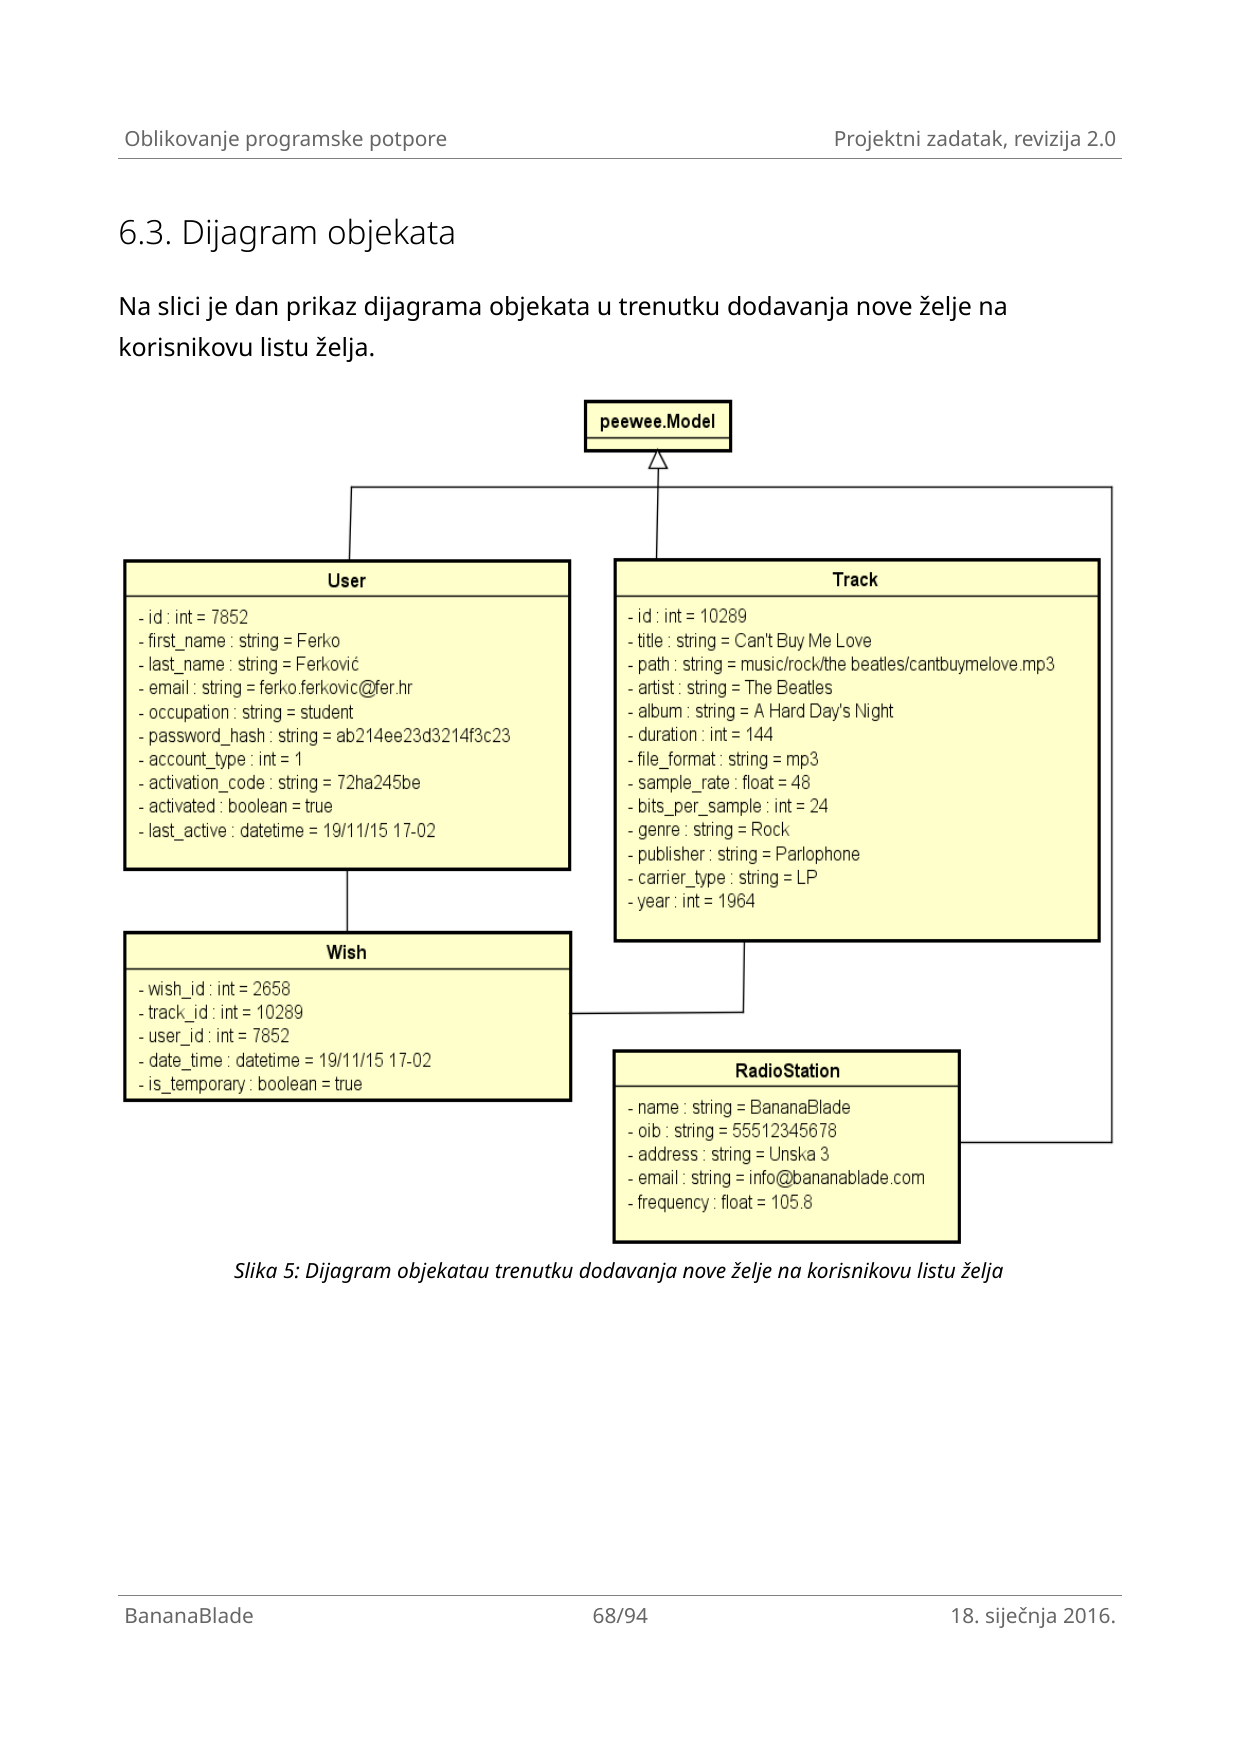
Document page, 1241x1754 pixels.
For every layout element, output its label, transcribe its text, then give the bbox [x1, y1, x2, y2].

picture [118, 395, 1123, 1251]
subtitle 6.3. Dijagram objekata [118, 209, 1122, 254]
text Slika 5: Dijagram objekatau trenutku dodavanja nove želje na korisnikovu listu želja [118, 1251, 1122, 1284]
text Na slici je dan prikaz dijagrama objekata u trenutku dodavanja nove želje na korisnikovu listu želja. [118, 288, 1122, 363]
